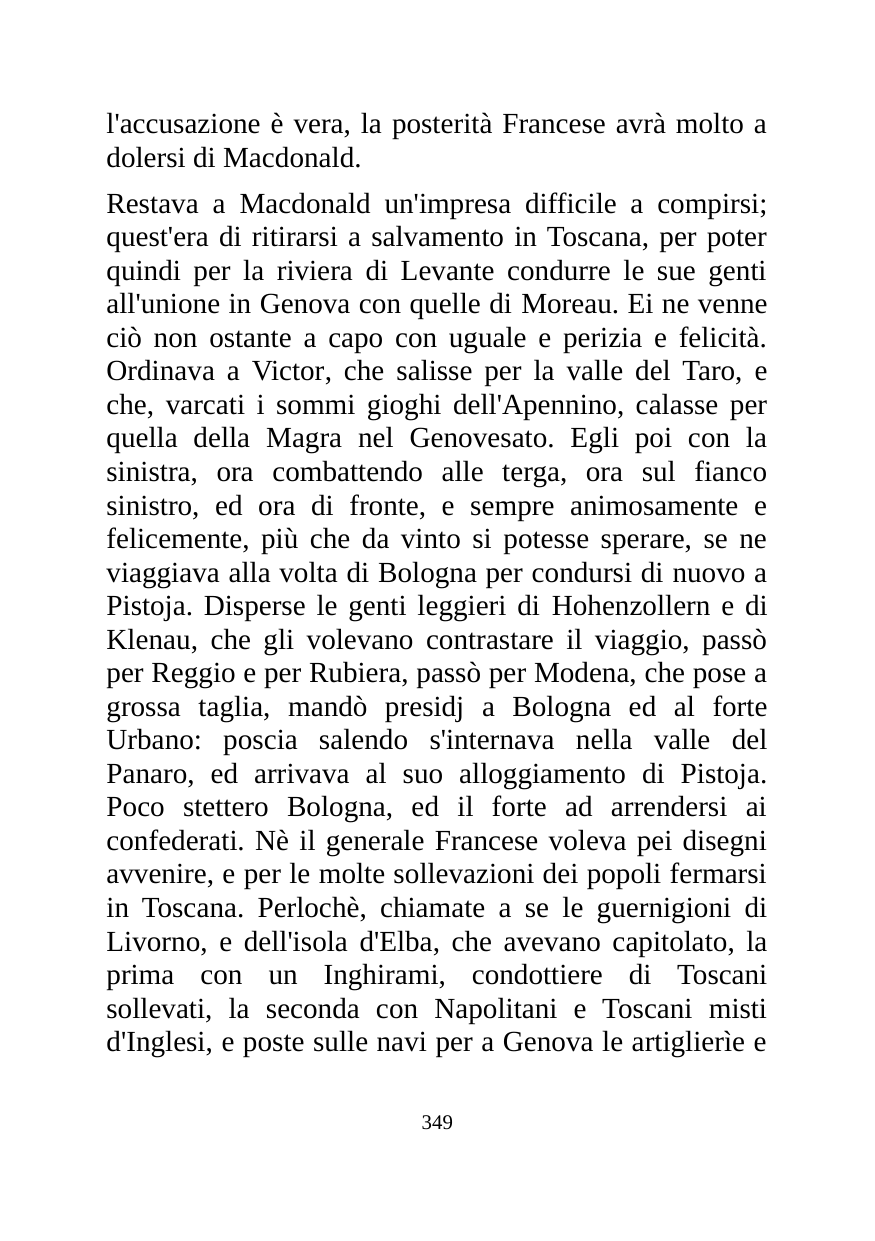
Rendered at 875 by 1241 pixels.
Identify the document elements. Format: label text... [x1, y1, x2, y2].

text Restava a Macdonald un'impresa difficile a compirsi; quest'era di ritirarsi a salvamento in Toscana, per poter quindi per la riviera di Levante condurre le sue genti all'unione in Genova con quelle di Moreau. Ei ne venne ciò non ostante a capo con uguale e perizia e felicità. Ordinava a Victor, che salisse per la valle del Taro, e che, varcati i sommi gioghi dell'Apennino, calasse per quella della Magra nel Genovesato. Egli poi con la sinistra, ora combattendo alle terga, ora sul fianco sinistro, ed ora di fronte, e sempre animosamente e felicemente, più che da vinto si potesse sperare, se ne viaggiava alla volta di Bologna per condursi di nuovo a Pistoja. Disperse le genti leggieri di Hohenzollern e di Klenau, che gli volevano contrastare il viaggio, passò per Reggio e per Rubiera, passò per Modena, che pose a grossa taglia, mandò presidj a Bologna ed al forte Urbano: poscia salendo s'internava nella valle del Panaro, ed arrivava al suo alloggiamento di Pistoja. Poco stettero Bologna, ed il forte ad arrendersi ai confederati. Nè il generale Francese voleva pei disegni avvenire, e per le molte sollevazioni dei popoli fermarsi in Toscana. Perlochè, chiamate a se le guernigioni di Livorno, e dell'isola d'Elba, che avevano capitolato, la prima con un Inghirami, condottiere di Toscani sollevati, la seconda con Napolitani e Toscani misti d'Inglesi, e poste sulle navi per a Genova le artiglierìe e [106, 186, 768, 1058]
text l'accusazione è vera, la posterità Francese avrà molto a dolersi di Macdonald. [106, 106, 768, 173]
